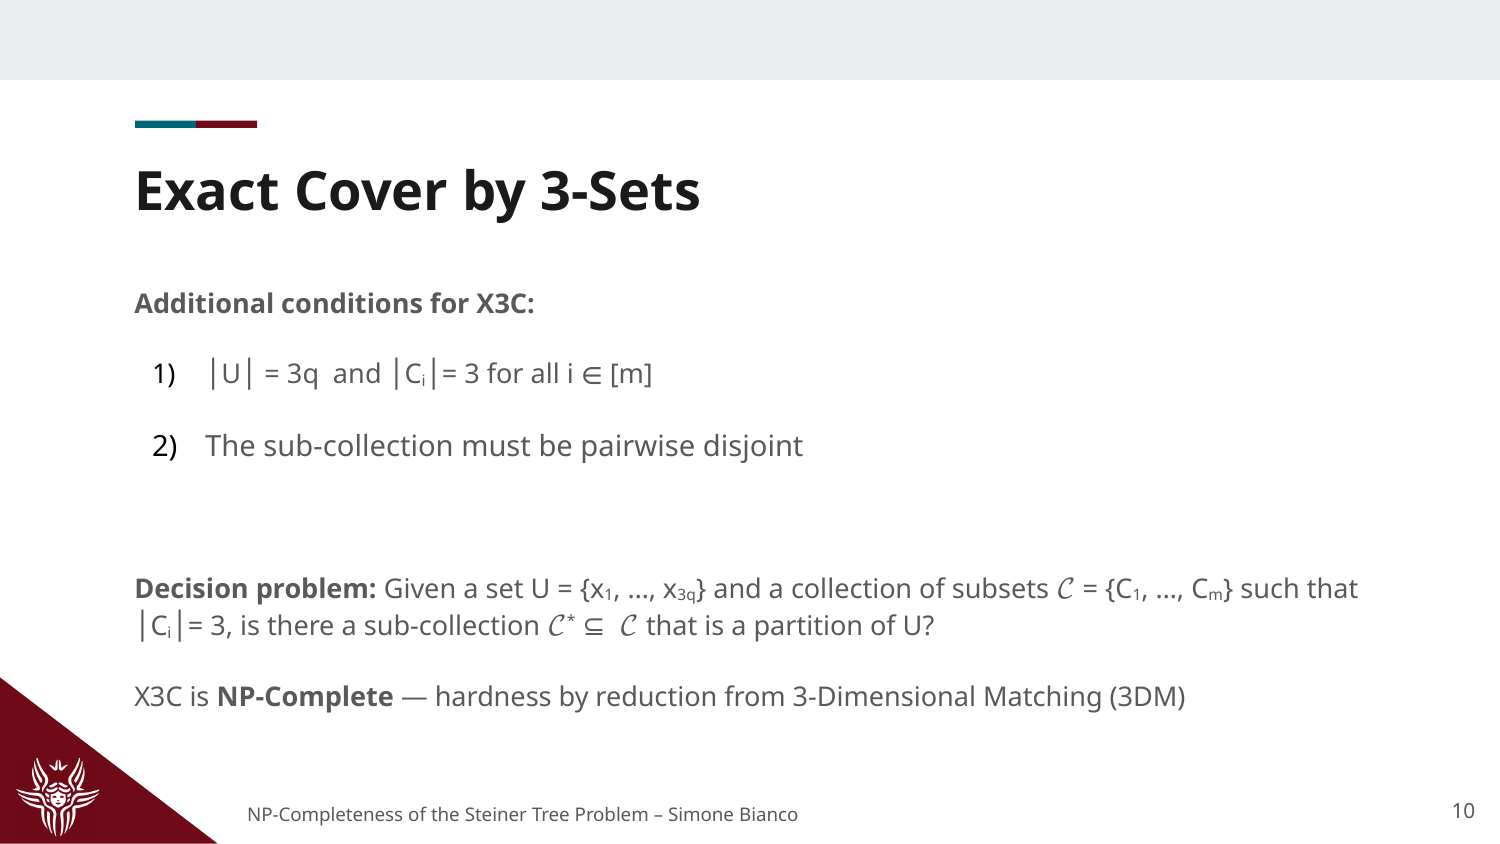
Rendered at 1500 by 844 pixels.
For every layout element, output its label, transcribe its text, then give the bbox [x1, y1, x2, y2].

slide_number [1400, 779, 1491, 844]
subtitle NP-Completeness of the Steiner Tree Problem – Simone Bianco [232, 783, 1193, 839]
picture [16, 758, 100, 839]
list Additional conditions for X3C: │U│ = 3q and │Ci│= 3 for all i ∈ [m] The sub-collection must be pairwise disjoint Decision problem: Given a set U = {x1, …, x3q} and a collection of subsets 𝒞 = {C1, …, Cm} such that │Ci│= 3, is there a sub-collection 𝒞* ⊆ 𝒞 that is a partition of U? X3C is NP-Complete — hardness by reduction from 3-Dimensional Matching (3DM) [119, 266, 1418, 637]
title Exact Cover by 3-Sets [119, 141, 1381, 230]
